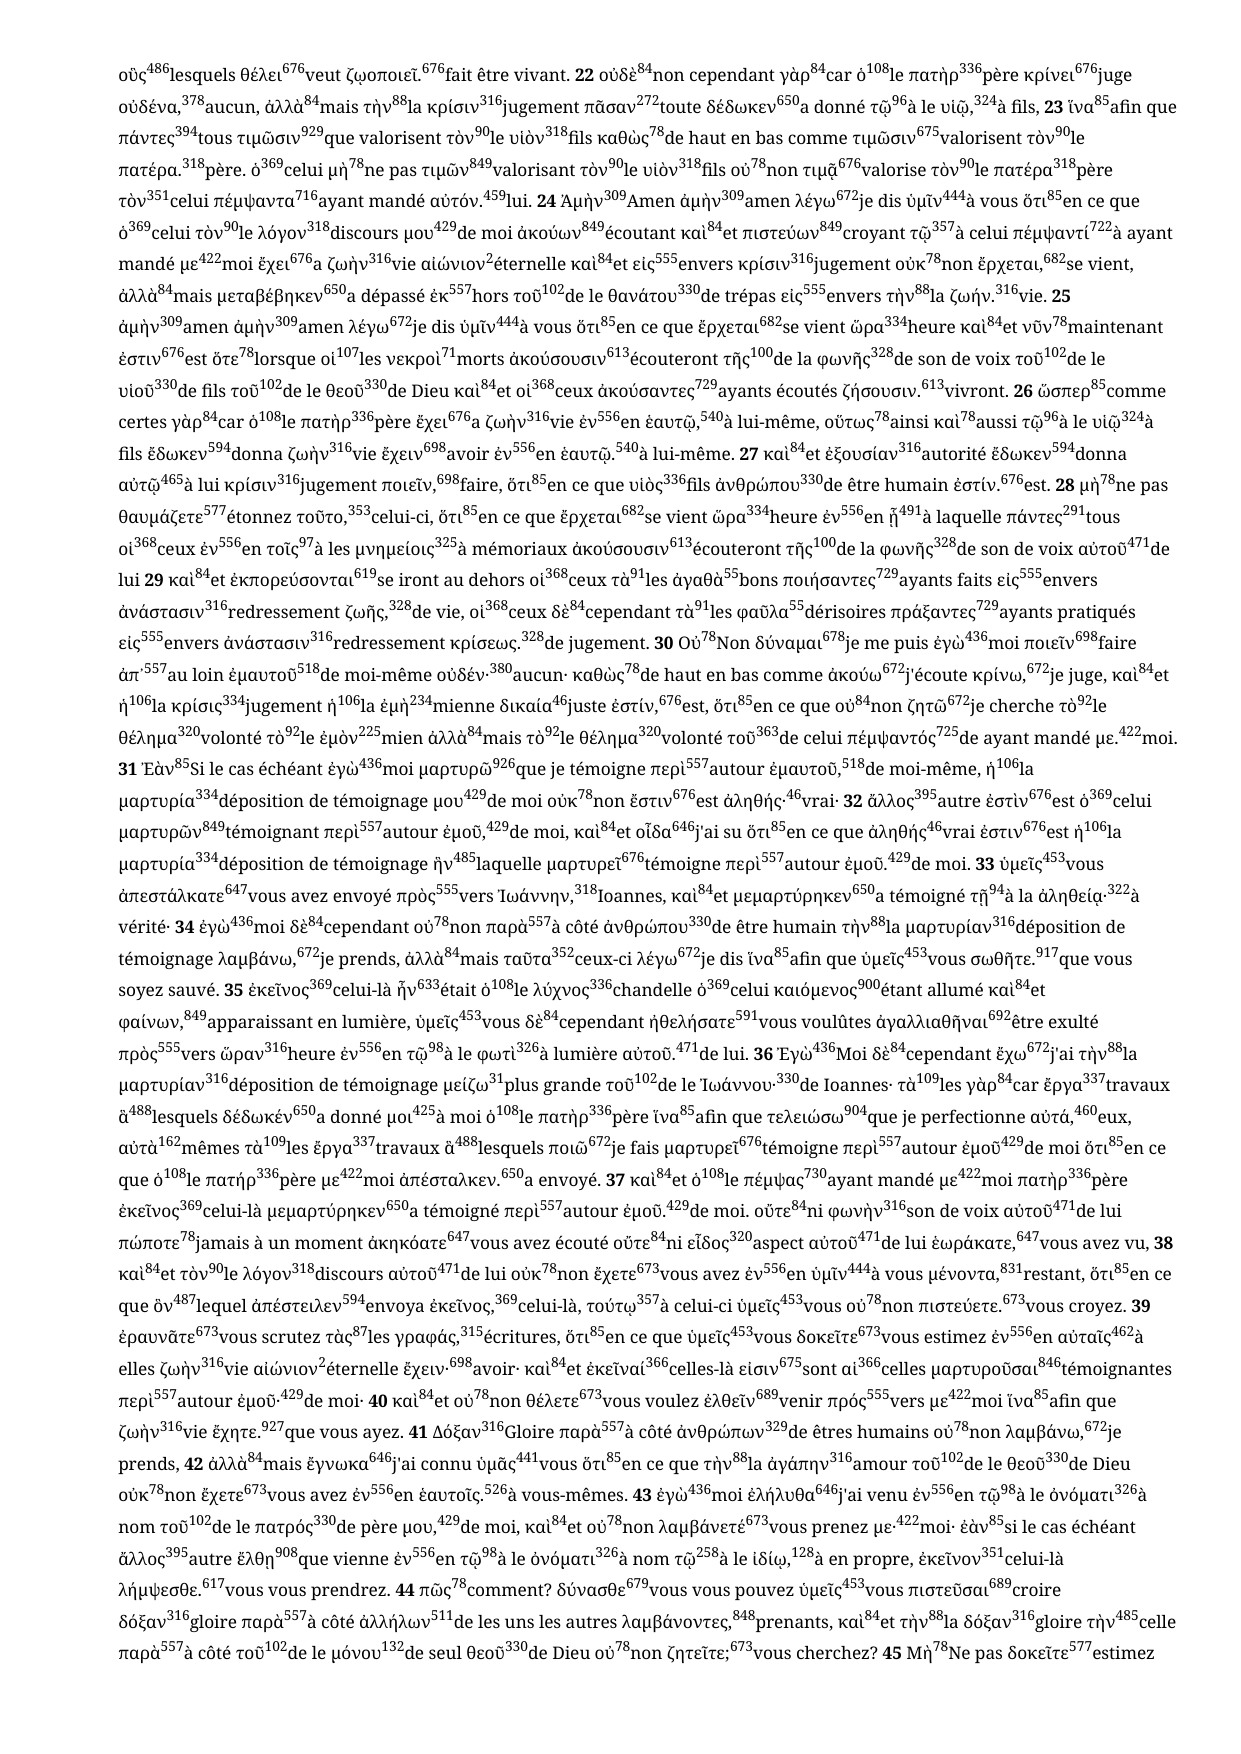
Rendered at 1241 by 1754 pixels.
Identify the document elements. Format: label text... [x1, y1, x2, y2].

text 1 Μετὰ555Après ταῦτα352ceux-ci ἦν633était ἑορτὴ334fête τῶν101de les Ἰουδαίων65de Ioudaiens καὶ84et ἀνέβη594monta Ἰησοῦς336Iésous εἰς555envers Ἱεροσόλυμα.319Ierosoluma. 2 Ἔστιν676Est δὲ84cependant ἐν556en τοῖς97à les Ἱεροσολύμοις325à Ierosoluma ἐπὶ556sur τῇ94à la προβατικῇ58à probatique κολυμβήθρα334piscine ἡ367celle ἐπιλεγομένη898étante dite sur Ἑβραϊστὶ78En Hébreu Βηθζαθὰ334Béthesda πέντε181cinq στοὰς315portiques ἔχουσα.847ayante. 3 ἐν556en ταύταις354à celles-ci κατέκειτο639se couchait de haut en bas πλῆθος338multitude τῶν362de ceux ἀσθενούντων,842de étants infirme, τυφλῶν,65de aveugles, χωλῶν,65de boiteux, ξηρῶν.65de secs. 4 undefined 5 ἦν633était δέ84cependant τις292un quelconque ἄνθρωπος336être humain ἐκεῖ78là τριάκοντα185trente ὀκτὼ185huit ἔτη319ans ἔχων849ayant ἐν556en τῇ94à la ἀσθενείᾳ322à infirmité αὐτοῦ·471de lui· 6 τοῦτον351celui-ci ἰδὼν730ayant vu ὁ108le Ἰησοῦς336Iésous κατακείμενον858se couchant de haut en bas καὶ84et γνοὺς730ayant connu ὅτι85en ce que πολὺν378nombreux ἤδη78déjà χρόνον318temps ἔχει,676a, λέγει676dit αὐτῷ·465à lui· θέλεις674tu veux ὑγιὴς48sain γενέσθαι;691se devenir? 7 ἀπεκρίθη608fut répondu αὐτῷ465à lui ὁ369celui ἀσθενῶν·849étant infirme· κύριε,342Maître, ἄνθρωπον318être humain οὐκ78non ἔχω672j'ai ἵνα85afin que ὅταν85lorsque le cas échéant ταραχθῇ920que soit troublé τὸ110le ὕδωρ338eau βάλῃ908que jette με422moi εἰς555envers τὴν88la κολυμβήθραν·316piscine· ἐν556en ᾧ493à lequel δὲ84cependant ἔρχομαι678je me viens ἐγώ,436moi, ἄλλος395autre πρὸ557d'avant ἐμοῦ429de moi καταβαίνει.676descend. 8 λέγει676dit αὐτῷ465à lui ὁ108le Ἰησοῦς·336Iésous· ἔγειρε578éveille ἆρον562lève τὸν90le κράβαττόν318grabat σου448de toi καὶ84et περιπάτει.578piétine autour. 9 καὶ84et εὐθέως78directement ἐγένετο600se devint ὑγιὴς48sain ὁ108le ἄνθρωπος336être humain καὶ84et ἦρεν594leva τὸν90le κράβαττον318grabat αὐτοῦ471de lui καὶ84et περιεπάτει.633piétinait autour. Ἦν633Était δὲ84cependant σάββατον338sabbat ἐν556en ἐκείνῃ147à celle-là τῇ94à la ἡμέρᾳ.322à journée. 10 ἔλεγον632disaient οὖν84donc οἱ107les Ἰουδαῖοι71Ioudaiens τῷ357à celui τεθεραπευμένῳ·810à ayant été soigné· σάββατόν338sabbat ἐστιν,676est, καὶ84et οὐκ78non ἔξεστίν676est permis σοι445à toi ἆραι689lever τὸν90le κράβαττόν318grabat σου.448de toi. 11 ὁ369celui δὲ84cependant ἀπεκρίθη608fut répondu αὐτοῖς·464à eux· ὁ369celui ποιήσας730ayant fait με422moi ὑγιῆ54sain ἐκεῖνός369celui-là μοι425à moi εἶπεν·594dit· ἆρον562lève τὸν90le κράβαττόν318grabat σου448de toi καὶ84et περιπάτει.578piétine autour. 12 ἠρώτησαν593sollicitèrent αὐτόν·459lui· τίς415quel ἐστιν676est ὁ108le ἄνθρωπος336être humain ὁ369celui εἰπών730ayant dit σοι·445à toi· ἆρον562lève καὶ84et περιπάτει;578piétine autour? 13 ὁ369celui δὲ84cependant ἰαθεὶς769ayant été guéri οὐκ78non ᾔδει667avait su τίς415quel ἐστιν,676est, ὁ108le γὰρ84car Ἰησοῦς336Iésous ἐξένευσεν594fit signe au dehors ὄχλου330de foule ὄντος843de étant ἐν556en τῷ96à le τόπῳ.324à lieu. 14 μετὰ555après ταῦτα352ceux-ci εὑρίσκει676trouve αὐτὸν459lui ὁ108le Ἰησοῦς336Iésous ἐν556en τῷ98à le ἱερῷ326à sanctuaire καὶ84et εἶπεν594dit αὐτῷ·465à lui· ἴδε311voici ὑγιὴς48sain γέγονας,648tu as devenu, μηκέτι78ne pas plus ἁμάρτανε,578pèche, ἵνα85afin que μὴ78ne pas χεῖρόν74pire σοί445à toi τι397un quelconque γένηται.914que se devienne. 15 ἀπῆλθεν594éloigna ὁ108le ἄνθρωπος336être humain καὶ84et ἀνήγγειλεν594annonça de bas en haut τοῖς95à les Ἰουδαίοις59à Ioudaiens ὅτι85en ce que Ἰησοῦς336Iésous ἐστιν676est ὁ369celui ποιήσας730ayant fait αὐτὸν459lui ὑγιῆ.54sain. 16 καὶ84et διὰ555par le fait de τοῦτο353celui-ci ἐδίωκον632poursuivaient οἱ107les Ἰουδαῖοι71Ioudaiens τὸν90le Ἰησοῦν,318Iésous, ὅτι85en ce que ταῦτα352ceux-ci ἐποίει633faisait ἐν556en σαββάτῳ.326à sabbat. 17 Ὁ476Celui δὲ84cependant ἀπεκρίνατο600se répondit αὐτοῖς·464à eux· ὁ108le πατήρ336père μου429de moi ἕως558jusqu'à ce que ἄρτι78à l'instant ἐργάζεται682se met au travail κἀγὼ436et moi ἐργάζομαι·678je me mets au travail· 18 διὰ555par le fait de τοῦτο353celui-ci οὖν84donc μᾶλλον78davantage ἐζήτουν632cherchaient αὐτὸν459lui οἱ107les Ἰουδαῖοι71Ioudaiens ἀποκτεῖναι,689tuer catégoriquement, ὅτι85en ce que οὐ84non μόνον78seulement ἔλυεν633déliait τὸ92le σάββατον,320sabbat, ἀλλὰ84mais καὶ78aussi πατέρα318père ἴδιον120en propre ἔλεγεν633disait τὸν90le θεὸν318Dieu ἴσον54égal ἑαυτὸν535lui-même ποιῶν849faisant τῷ96à le θεῷ.324à Dieu. 19 Ἀπεκρίνατο600Se répondit οὖν84donc ὁ108le Ἰησοῦς336Iésous καὶ84et ἔλεγεν633disait αὐτοῖς·464à eux· ἀμὴν309amen ἀμὴν309amen λέγω672je dis ὑμῖν,444à vous, οὐ78non δύναται682se peut ὁ108le υἱὸς336fils ποιεῖν698faire ἀφ᾽557au loin ἑαυτοῦ544de lui-même οὐδὲν380aucun ἐὰν85si le cas échéant μή345ne pas τι380un quelconque βλέπῃ930que regarde τὸν90le πατέρα318père ποιοῦντα·831faisant· ἃ488lesquels γὰρ84car ἂν345le cas échéant ἐκεῖνος369celui-là ποιῇ,930que fasse, ταῦτα352ceux-ci καὶ78aussi ὁ108le υἱὸς336fils ὁμοίως78semblablement ποιεῖ.676fait. 20 ὁ108le γὰρ84car πατὴρ336père φιλεῖ676affectionne τὸν90le υἱὸν318fils καὶ84et πάντα379tous δείκνυσιν676montre αὐτῷ465à lui ἃ488lesquels αὐτὸς549lui-même ποιεῖ,676fait, καὶ84et μείζονα55plus grands τούτων364de ceux-ci δείξει614montrera αὐτῷ465à lui ἔργα,319travaux, ἵνα85afin que ὑμεῖς453vous θαυμάζητε.927que vous étonniez. 21 ὥσπερ85comme certes γὰρ84car ὁ108le πατὴρ336père ἐγείρει676éveille τοὺς89les νεκροὺς53morts καὶ84et ζῳοποιεῖ,676fait être vivant, οὕτως78ainsi καὶ78aussi ὁ108le υἱὸς336fils οὓς486lesquels θέλει676veut ζῳοποιεῖ.676fait être vivant. 22 οὐδὲ84non cependant γὰρ84car ὁ108le πατὴρ336père κρίνει676juge οὐδένα,378aucun, ἀλλὰ84mais τὴν88la κρίσιν316jugement πᾶσαν272toute δέδωκεν650a donné τῷ96à le υἱῷ,324à fils, 23 ἵνα85afin que πάντες394tous τιμῶσιν929que valorisent τὸν90le υἱὸν318fils καθὼς78de haut en bas comme τιμῶσιν675valorisent τὸν90le πατέρα.318père. ὁ369celui μὴ78ne pas τιμῶν849valorisant τὸν90le υἱὸν318fils οὐ78non τιμᾷ676valorise τὸν90le πατέρα318père τὸν351celui πέμψαντα716ayant mandé αὐτόν.459lui. 24 Ἀμὴν309Amen ἀμὴν309amen λέγω672je dis ὑμῖν444à vous ὅτι85en ce que ὁ369celui τὸν90le λόγον318discours μου429de moi ἀκούων849écoutant καὶ84et πιστεύων849croyant τῷ357à celui πέμψαντί722à ayant mandé με422moi ἔχει676a ζωὴν316vie αἰώνιον2éternelle καὶ84et εἰς555envers κρίσιν316jugement οὐκ78non ἔρχεται,682se vient, ἀλλὰ84mais μεταβέβηκεν650a dépassé ἐκ557hors τοῦ102de le θανάτου330de trépas εἰς555envers τὴν88la ζωήν.316vie. 25 ἀμὴν309amen ἀμὴν309amen λέγω672je dis ὑμῖν444à vous ὅτι85en ce que ἔρχεται682se vient ὥρα334heure καὶ84et νῦν78maintenant ἐστιν676est ὅτε78lorsque οἱ107les νεκροὶ71morts ἀκούσουσιν613écouteront τῆς100de la φωνῆς328de son de voix τοῦ102de le υἱοῦ330de fils τοῦ102de le θεοῦ330de Dieu καὶ84et οἱ368ceux ἀκούσαντες729ayants écoutés ζήσουσιν.613vivront. 26 ὥσπερ85comme certes γὰρ84car ὁ108le πατὴρ336père ἔχει676a ζωὴν316vie ἐν556en ἑαυτῷ,540à lui-même, οὕτως78ainsi καὶ78aussi τῷ96à le υἱῷ324à fils ἔδωκεν594donna ζωὴν316vie ἔχειν698avoir ἐν556en ἑαυτῷ.540à lui-même. 27 καὶ84et ἐξουσίαν316autorité ἔδωκεν594donna αὐτῷ465à lui κρίσιν316jugement ποιεῖν,698faire, ὅτι85en ce que υἱὸς336fils ἀνθρώπου330de être humain ἐστίν.676est. 28 μὴ78ne pas θαυμάζετε577étonnez τοῦτο,353celui-ci, ὅτι85en ce que ἔρχεται682se vient ὥρα334heure ἐν556en ᾗ491à laquelle πάντες291tous οἱ368ceux ἐν556en τοῖς97à les μνημείοις325à mémoriaux ἀκούσουσιν613écouteront τῆς100de la φωνῆς328de son de voix αὐτοῦ471de lui 29 καὶ84et ἐκπορεύσονται619se iront au dehors οἱ368ceux τὰ91les ἀγαθὰ55bons ποιήσαντες729ayants faits εἰς555envers ἀνάστασιν316redressement ζωῆς,328de vie, οἱ368ceux δὲ84cependant τὰ91les φαῦλα55dérisoires πράξαντες729ayants pratiqués εἰς555envers ἀνάστασιν316redressement κρίσεως.328de jugement. 30 Οὐ78Non δύναμαι678je me puis ἐγὼ436moi ποιεῖν698faire ἀπ᾽557au loin ἐμαυτοῦ518de moi-même οὐδέν·380aucun· καθὼς78de haut en bas comme ἀκούω672j'écoute κρίνω,672je juge, καὶ84et ἡ106la κρίσις334jugement ἡ106la ἐμὴ234mienne δικαία46juste ἐστίν,676est, ὅτι85en ce que οὐ84non ζητῶ672je cherche τὸ92le θέλημα320volonté τὸ92le ἐμὸν225mien ἀλλὰ84mais τὸ92le θέλημα320volonté τοῦ363de celui πέμψαντός725de ayant mandé με.422moi. 31 Ἐὰν85Si le cas échéant ἐγὼ436moi μαρτυρῶ926que je témoigne περὶ557autour ἐμαυτοῦ,518de moi-même, ἡ106la μαρτυρία334déposition de témoignage μου429de moi οὐκ78non ἔστιν676est ἀληθής·46vrai· 32 ἄλλος395autre ἐστὶν676est ὁ369celui μαρτυρῶν849témoignant περὶ557autour ἐμοῦ,429de moi, καὶ84et οἶδα646j'ai su ὅτι85en ce que ἀληθής46vrai ἐστιν676est ἡ106la μαρτυρία334déposition de témoignage ἣν485laquelle μαρτυρεῖ676témoigne περὶ557autour ἐμοῦ.429de moi. 33 ὑμεῖς453vous ἀπεστάλκατε647vous avez envoyé πρὸς555vers Ἰωάννην,318Ioannes, καὶ84et μεμαρτύρηκεν650a témoigné τῇ94à la ἀληθείᾳ·322à vérité· 34 ἐγὼ436moi δὲ84cependant οὐ78non παρὰ557à côté ἀνθρώπου330de être humain τὴν88la μαρτυρίαν316déposition de témoignage λαμβάνω,672je prends, ἀλλὰ84mais ταῦτα352ceux-ci λέγω672je dis ἵνα85afin que ὑμεῖς453vous σωθῆτε.917que vous soyez sauvé. 35 ἐκεῖνος369celui-là ἦν633était ὁ108le λύχνος336chandelle ὁ369celui καιόμενος900étant allumé καὶ84et φαίνων,849apparaissant en lumière, ὑμεῖς453vous δὲ84cependant ἠθελήσατε591vous voulûtes ἀγαλλιαθῆναι692être exulté πρὸς555vers ὥραν316heure ἐν556en τῷ98à le φωτὶ326à lumière αὐτοῦ.471de lui. 36 Ἐγὼ436Moi δὲ84cependant ἔχω672j'ai τὴν88la μαρτυρίαν316déposition de témoignage μείζω31plus grande τοῦ102de le Ἰωάννου·330de Ioannes· τὰ109les γὰρ84car ἔργα337travaux ἃ488lesquels δέδωκέν650a donné μοι425à moi ὁ108le πατὴρ336père ἵνα85afin que τελειώσω904que je perfectionne αὐτά,460eux, αὐτὰ162mêmes τὰ109les ἔργα337travaux ἃ488lesquels ποιῶ672je fais μαρτυρεῖ676témoigne περὶ557autour ἐμοῦ429de moi ὅτι85en ce que ὁ108le πατήρ336père με422moi ἀπέσταλκεν.650a envoyé. 37 καὶ84et ὁ108le πέμψας730ayant mandé με422moi πατὴρ336père ἐκεῖνος369celui-là μεμαρτύρηκεν650a témoigné περὶ557autour ἐμοῦ.429de moi. οὔτε84ni φωνὴν316son de voix αὐτοῦ471de lui πώποτε78jamais à un moment ἀκηκόατε647vous avez écouté οὔτε84ni εἶδος320aspect αὐτοῦ471de lui ἑωράκατε,647vous avez vu, 38 καὶ84et τὸν90le λόγον318discours αὐτοῦ471de lui οὐκ78non ἔχετε673vous avez ἐν556en ὑμῖν444à vous μένοντα,831restant, ὅτι85en ce que ὃν487lequel ἀπέστειλεν594envoya ἐκεῖνος,369celui-là, τούτῳ357à celui-ci ὑμεῖς453vous οὐ78non πιστεύετε.673vous croyez. 39 ἐραυνᾶτε673vous scrutez τὰς87les γραφάς,315écritures, ὅτι85en ce que ὑμεῖς453vous δοκεῖτε673vous estimez ἐν556en αὐταῖς462à elles ζωὴν316vie αἰώνιον2éternelle ἔχειν·698avoir· καὶ84et ἐκεῖναί366celles-là εἰσιν675sont αἱ366celles μαρτυροῦσαι846témoignantes περὶ557autour ἐμοῦ·429de moi· 40 καὶ84et οὐ78non θέλετε673vous voulez ἐλθεῖν689venir πρός555vers με422moi ἵνα85afin que ζωὴν316vie ἔχητε.927que vous ayez. 41 Δόξαν316Gloire παρὰ557à côté ἀνθρώπων329de êtres humains οὐ78non λαμβάνω,672je prends, 42 ἀλλὰ84mais ἔγνωκα646j'ai connu ὑμᾶς441vous ὅτι85en ce que τὴν88la ἀγάπην316amour τοῦ102de le θεοῦ330de Dieu οὐκ78non ἔχετε673vous avez ἐν556en ἑαυτοῖς.526à vous-mêmes. 43 ἐγὼ436moi ἐλήλυθα646j'ai venu ἐν556en τῷ98à le ὀνόματι326à nom τοῦ102de le πατρός330de père μου,429de moi, καὶ84et οὐ78non λαμβάνετέ673vous prenez με·422moi· ἐὰν85si le cas échéant ἄλλος395autre ἔλθῃ908que vienne ἐν556en τῷ98à le ὀνόματι326à nom τῷ258à le ἰδίῳ,128à en propre, ἐκεῖνον351celui-là λήμψεσθε.617vous vous prendrez. 44 πῶς78comment? δύνασθε679vous vous pouvez ὑμεῖς453vous πιστεῦσαι689croire δόξαν316gloire παρὰ557à côté ἀλλήλων511de les uns les autres λαμβάνοντες,848prenants, καὶ84et τὴν88la δόξαν316gloire τὴν485celle παρὰ557à côté τοῦ102de le μόνου132de seul θεοῦ330de Dieu οὐ78non ζητεῖτε;673vous cherchez? 45 Μὴ78Ne pas δοκεῖτε577estimez ὅτι85en ce que ἐγὼ436moi κατηγορήσω610j'accuserai ὑμῶν447de vous πρὸς555vers τὸν90le πατέρα·318père· ἔστιν676est ὁ369celui κατηγορῶν849accusant ὑμῶν447de vous Μωϋσῆς,336Môusês, εἰς555envers ὃν487lequel ὑμεῖς453vous ἠλπίκατε.647vous avez espéré. 46 εἰ85si γὰρ84car ἐπιστεύετε630vous croyiez Μωϋσεῖ,324à Môusês, ἐπιστεύετε630vous croyiez ἂν345le cas échéant ἐμοί·425à moi· περὶ557autour γὰρ84car ἐμοῦ429de moi ἐκεῖνος369celui-là ἔγραψεν.594écrivit. 47 εἰ85si δὲ84cependant τοῖς97à les ἐκείνου363de celui-là γράμμασιν325à lettres οὐ78non πιστεύετε,673vous croyez, πῶς78comment? τοῖς97à les ἐμοῖς230à miens ῥήμασιν325à oraux πιστεύσετε;611vous croirez? [118, 59, 1181, 1665]
